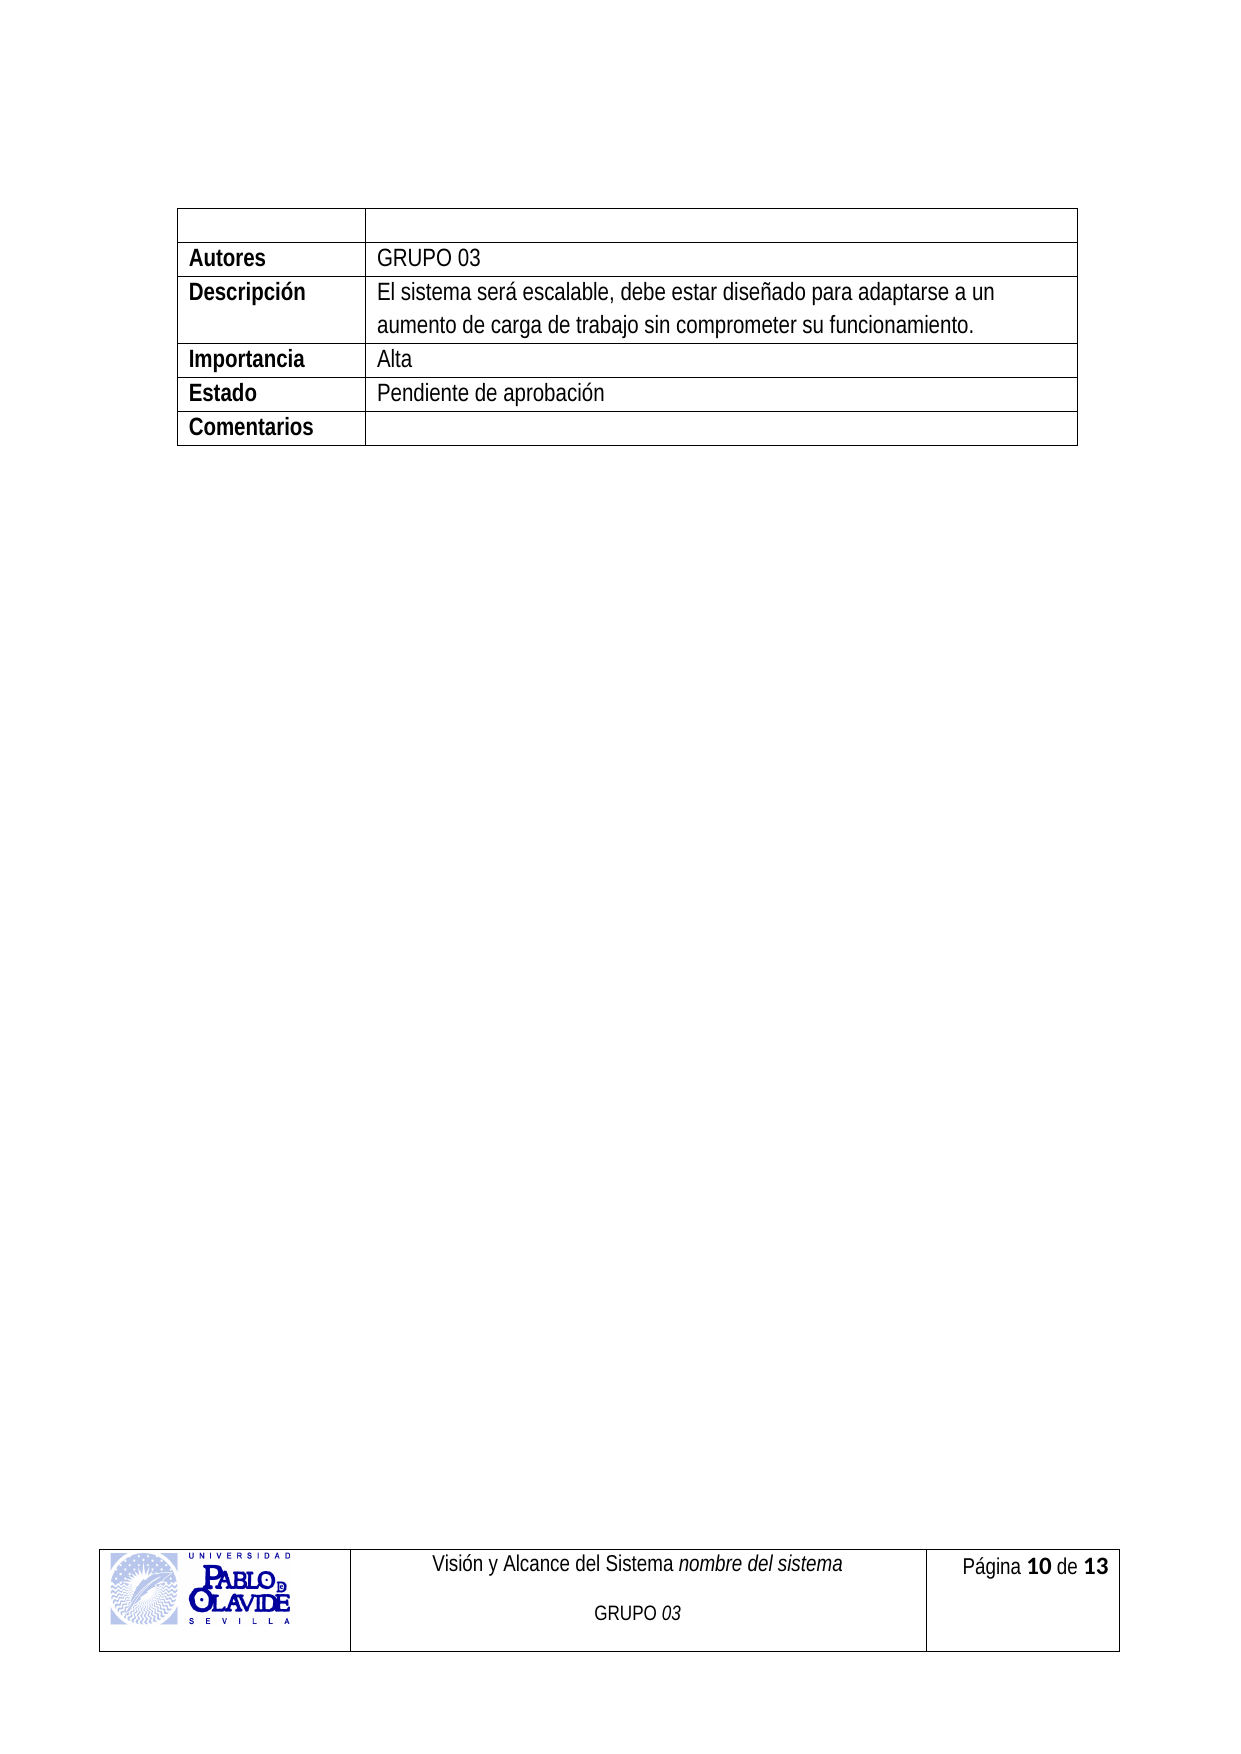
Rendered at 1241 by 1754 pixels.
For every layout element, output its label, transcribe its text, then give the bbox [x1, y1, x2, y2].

table_cell Importancia [178, 344, 365, 377]
table_cell Alta [366, 344, 1077, 377]
table_cell [178, 209, 365, 242]
table_cell Pendiente de aprobación [366, 378, 1077, 411]
table_cell Autores [178, 243, 365, 276]
table_cell [366, 209, 1077, 242]
table_cell GRUPO 03 [366, 243, 1077, 276]
table_cell El sistema será escalable, debe estar diseñado para adaptarse a un aumento de carga de trabajo sin comprometer su funcionamiento. [366, 277, 1077, 343]
table_cell Descripción [178, 277, 365, 343]
table_cell Estado [178, 378, 365, 411]
table_cell Comentarios [178, 412, 365, 444]
table_cell [366, 412, 1077, 444]
